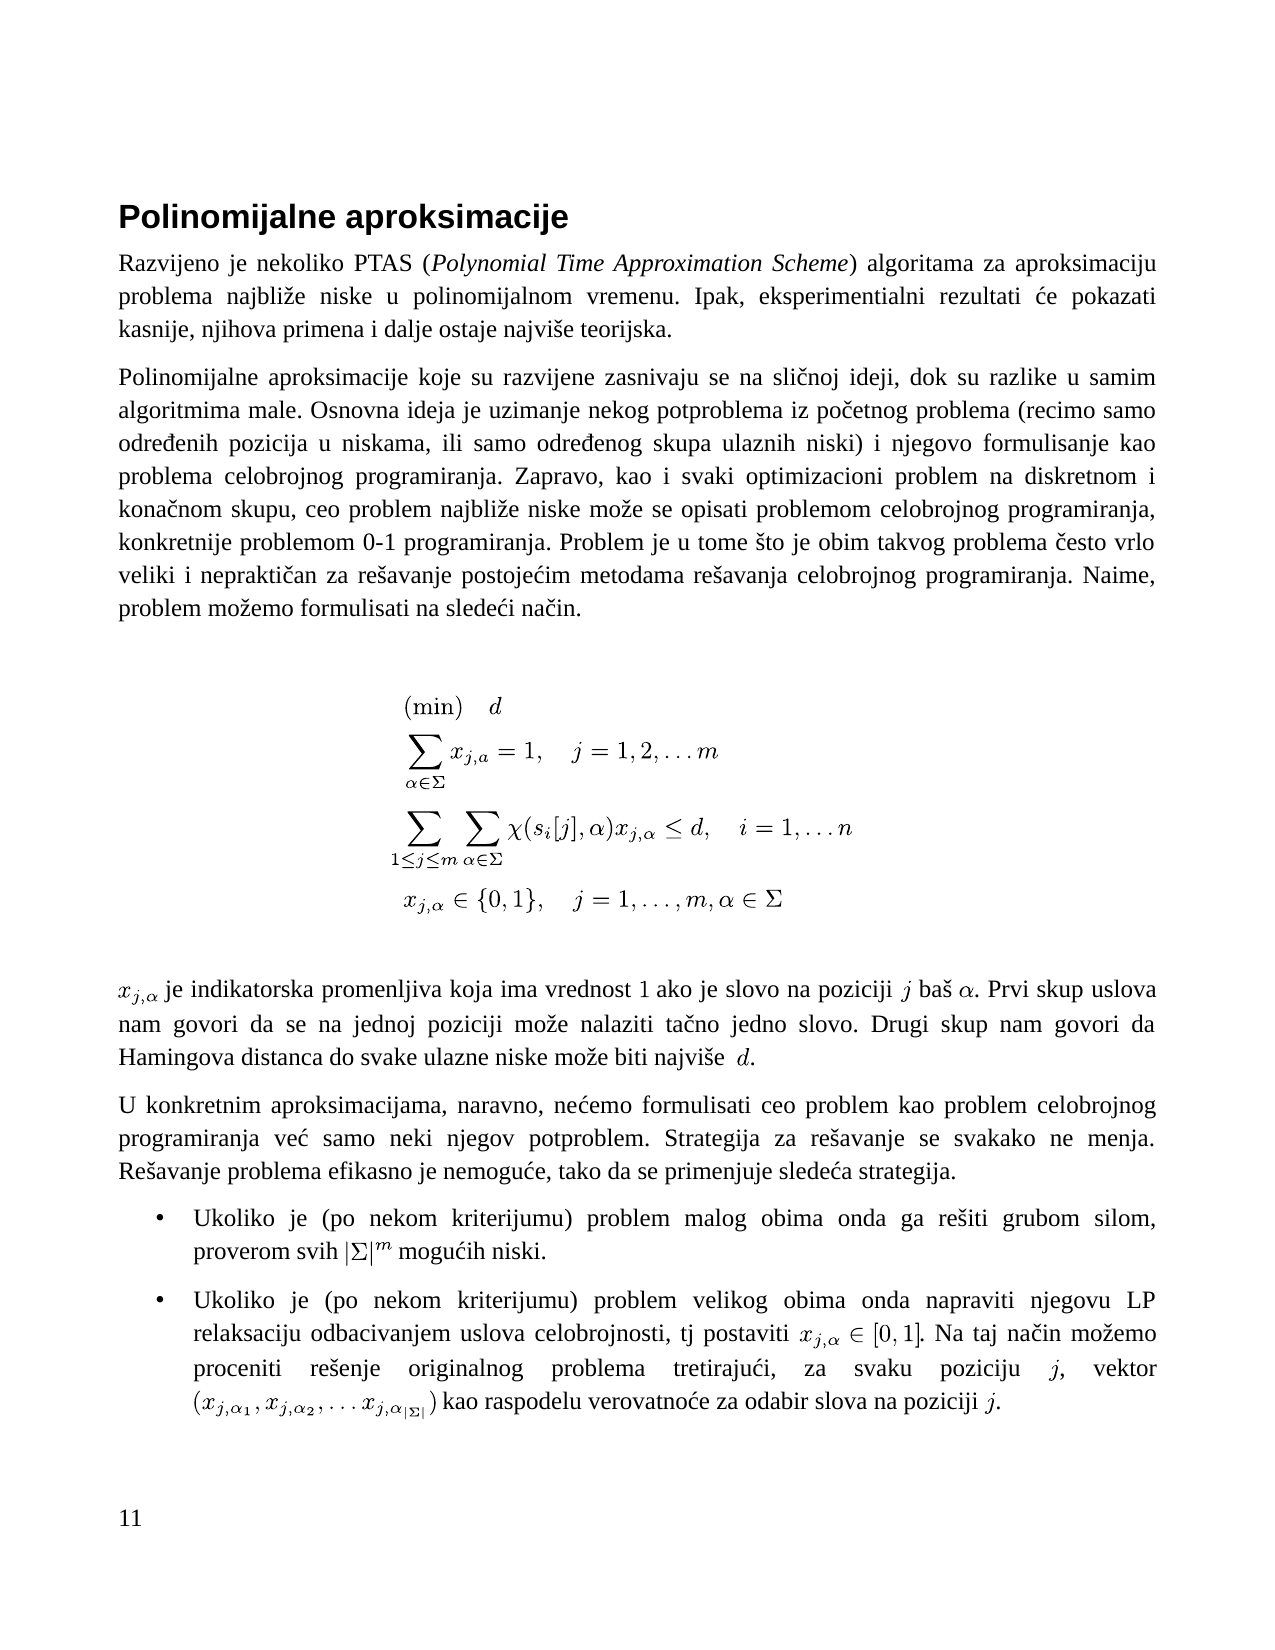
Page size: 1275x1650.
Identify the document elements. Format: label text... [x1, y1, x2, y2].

list Ukoliko je (po nekom kriterijumu) problem malog obima onda ga rešiti grubom silom, proverom svih mogućih niski. [156, 1203, 1157, 1266]
text Razvijeno je nekoliko PTAS (Polynomial Time Approximation Scheme) algoritama za aproksimaciju problema najbliže niske u polinomijalnom vremenu. Ipak, eksperimentialni rezultati će pokazati kasnije, njihova primena i dalje ostaje najviše teorijska. [118, 248, 1157, 343]
text je indikatorska promenljiva koja ima vrednost ako je slovo na poziciji baš . Prvi skup uslova nam govori da se na jednoj poziciji može nalaziti tačno jedno slovo. Drugi skup nam govori da Hamingova distanca do svake ulazne niske može biti najviše . [118, 974, 1157, 1071]
text U konkretnim aproksimacijama, naravno, nećemo formulisati ceo problem kao problem celobrojnog programiranja već samo neki njegov potproblem. Strategija za rešavanje se svakako ne menja. Rešavanje problema efikasno je nemoguće, tako da se primenjuje sledeća strategija. [118, 1090, 1157, 1184]
list Ukoliko je (po nekom kriterijumu) problem velikog obima onda napraviti njegovu LP relaksaciju odbacivanjem uslova celobrojnosti, tj postaviti . Na taj način možemo proceniti rešenje originalnog problema tretirajući, za svaku poziciju , vektor kao raspodelu verovatnoće za odabir slova na poziciji . [156, 1285, 1157, 1419]
text Polinomijalne aproksimacije koje su razvijene zasnivaju se na sličnoj ideji, dok su razlike u samim algoritmima male. Osnovna ideja je uzimanje nekog potproblema iz početnog problema (recimo samo određenih pozicija u niskama, ili samo određenog skupa ulaznih niski) i njegovo formulisanje kao problema celobrojnog programiranja. Zapravo, kao i svaki optimizacioni problem na diskretnom i konačnom skupu, ceo problem najbliže niske može se opisati problemom celobrojnog programiranja, konkretnije problemom 0-1 programiranja. Problem je u tome što je obim takvog problema često vrlo veliki i nepraktičan za rešavanje postojećim metodama rešavanja celobrojnog programiranja. Naime, problem možemo formulisati na sledeći način. [118, 362, 1157, 622]
subtitle Polinomijalne aproksimacije [118, 197, 1157, 236]
